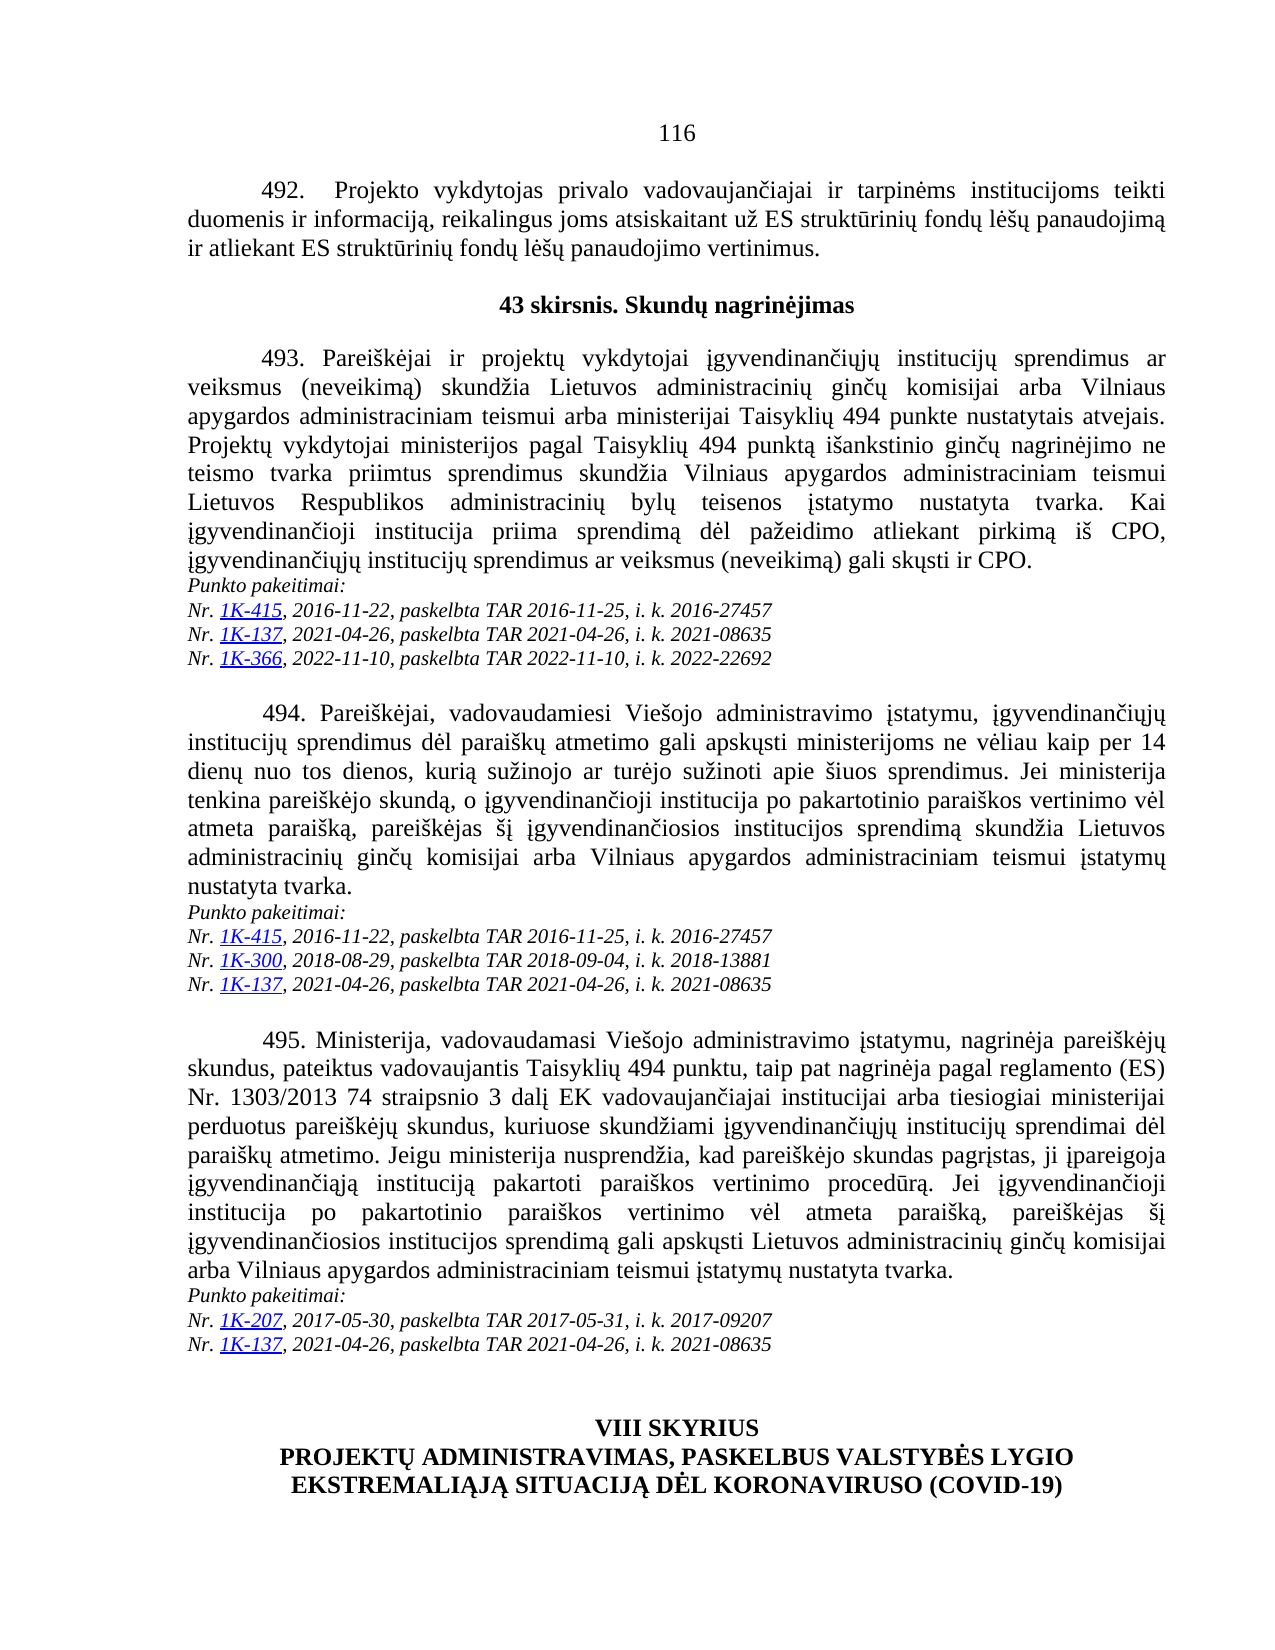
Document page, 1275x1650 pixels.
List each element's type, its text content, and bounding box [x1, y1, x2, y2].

text PROJEKTŲ ADMINISTRAVIMAS, PASKELBUS VALSTYBĖS LYGIO EKSTREMALIĄJĄ SITUACIJĄ DĖL KORONAVIRUSO (COVID-19) [187, 1442, 1167, 1499]
text VIII SKYRIUS [187, 1413, 1167, 1442]
text Punkto pakeitimai: [187, 573, 1167, 597]
text 492. Projekto vykdytojas privalo vadovaujančiajai ir tarpinėms institucijoms teikti duomenis ir informaciją, reikalingus joms atsiskaitant už ES struktūrinių fondų lėšų panaudojimą ir atliekant ES struktūrinių fondų lėšų panaudojimo vertinimus. [187, 176, 1167, 262]
text Nr. 1K-137, 2021-04-26, paskelbta TAR 2021-04-26, i. k. 2021-08635 [187, 972, 1167, 996]
text Nr. 1K-137, 2021-04-26, paskelbta TAR 2021-04-26, i. k. 2021-08635 [187, 1332, 1167, 1356]
text 493. Pareiškėjai ir projektų vykdytojai įgyvendinančiųjų institucijų sprendimus ar veiksmus (neveikimą) skundžia Lietuvos administracinių ginčų komisijai arba Vilniaus apygardos administraciniam teismui arba ministerijai Taisyklių 494 punkte nustatytais atvejais. Projektų vykdytojai ministerijos pagal Taisyklių 494 punktą išankstinio ginčų nagrinėjimo ne teismo tvarka priimtus sprendimus skundžia Vilniaus apygardos administraciniam teismui Lietuvos Respublikos administracinių bylų teisenos įstatymo nustatyta tvarka. Kai įgyvendinančioji institucija priima sprendimą dėl pažeidimo atliekant pirkimą iš CPO, įgyvendinančiųjų institucijų sprendimus ar veiksmus (neveikimą) gali skųsti ir CPO. [187, 343, 1167, 573]
text Nr. 1K-366, 2022-11-10, paskelbta TAR 2022-11-10, i. k. 2022-22692 [187, 646, 1167, 670]
text Nr. 1K-137, 2021-04-26, paskelbta TAR 2021-04-26, i. k. 2021-08635 [187, 622, 1167, 646]
text Nr. 1K-415, 2016-11-22, paskelbta TAR 2016-11-25, i. k. 2016-27457 [187, 597, 1167, 622]
text Nr. 1K-300, 2018-08-29, paskelbta TAR 2018-09-04, i. k. 2018-13881 [187, 948, 1167, 972]
text Punkto pakeitimai: [187, 1283, 1167, 1307]
text Punkto pakeitimai: [187, 900, 1167, 924]
subtitle 43 skirsnis. Skundų nagrinėjimas [246, 291, 1107, 319]
text 495. Ministerija, vadovaudamasi Viešojo administravimo įstatymu, nagrinėja pareiškėjų skundus, pateiktus vadovaujantis Taisyklių 494 punktu, taip pat nagrinėja pagal reglamento (ES) Nr. 1303/2013 74 straipsnio 3 dalį EK vadovaujančiajai institucijai arba tiesiogiai ministerijai perduotus pareiškėjų skundus, kuriuose skundžiami įgyvendinančiųjų institucijų sprendimai dėl paraiškų atmetimo. Jeigu ministerija nusprendžia, kad pareiškėjo skundas pagrįstas, ji įpareigoja įgyvendinančiąją instituciją pakartoti paraiškos vertinimo procedūrą. Jei įgyvendinančioji institucija po pakartotinio paraiškos vertinimo vėl atmeta paraišką, pareiškėjas šį įgyvendinančiosios institucijos sprendimą gali apskųsti Lietuvos administracinių ginčų komisijai arba Vilniaus apygardos administraciniam teismui įstatymų nustatyta tvarka. [187, 1025, 1167, 1283]
text Nr. 1K-207, 2017-05-30, paskelbta TAR 2017-05-31, i. k. 2017-09207 [187, 1307, 1167, 1332]
text Nr. 1K-415, 2016-11-22, paskelbta TAR 2016-11-25, i. k. 2016-27457 [187, 924, 1167, 948]
text 494. Pareiškėjai, vadovaudamiesi Viešojo administravimo įstatymu, įgyvendinančiųjų institucijų sprendimus dėl paraiškų atmetimo gali apskųsti ministerijoms ne vėliau kaip per 14 dienų nuo tos dienos, kurią sužinojo ar turėjo sužinoti apie šiuos sprendimus. Jei ministerija tenkina pareiškėjo skundą, o įgyvendinančioji institucija po pakartotinio paraiškos vertinimo vėl atmeta paraišką, pareiškėjas šį įgyvendinančiosios institucijos sprendimą skundžia Lietuvos administracinių ginčų komisijai arba Vilniaus apygardos administraciniam teismui įstatymų nustatyta tvarka. [187, 698, 1167, 900]
